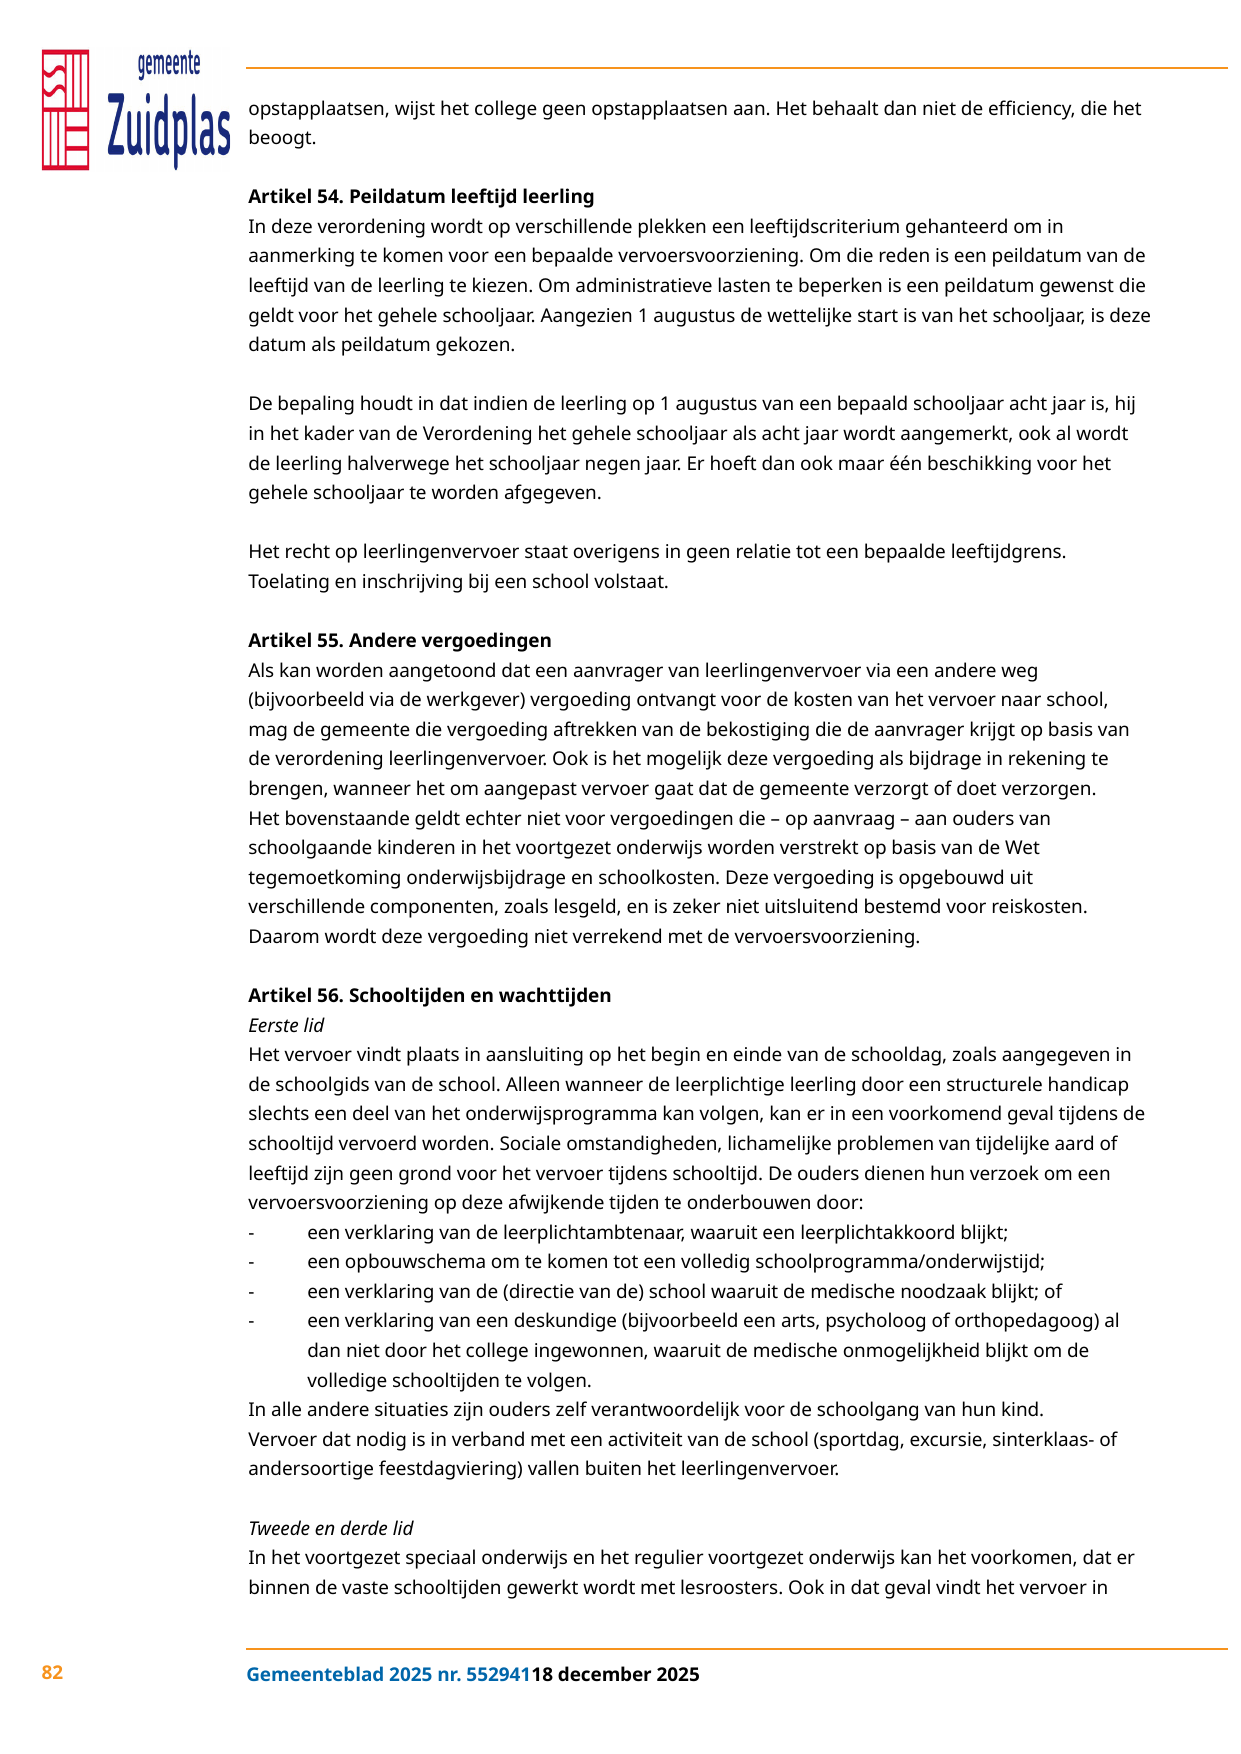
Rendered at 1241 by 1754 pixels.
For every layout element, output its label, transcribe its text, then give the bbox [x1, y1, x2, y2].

text Het bovenstaande geldt echter niet voor vergoedingen die – op aanvraag – aan ouders van schoolgaande kinderen in het voortgezet onderwijs worden verstrekt op basis van de Wet tegemoetkoming onderwijsbijdrage en schoolkosten. Deze vergoeding is opgebouwd uit verschillende componenten, zoals lesgeld, en is zeker niet uitsluitend bestemd voor reiskosten. Daarom wordt deze vergoeding niet verrekend met de vervoersvoorziening. [248, 805, 1152, 949]
text Als kan worden aangetoond dat een aanvrager van leerlingenvervoer via een andere weg (bijvoorbeeld via de werkgever) vergoeding ontvangt voor de kosten van het vervoer naar school, mag de gemeente die vergoeding aftrekken van de bekostiging die de aanvrager krijgt op basis van de verordening leerlingenvervoer. Ook is het mogelijk deze vergoeding als bijdrage in rekening te brengen, wanneer het om aangepast vervoer gaat dat de gemeente verzorgt of doet verzorgen. [248, 657, 1152, 801]
text opstapplaatsen, wijst het college geen opstapplaatsen aan. Het behaalt dan niet de efficiency, die het beoogt. [248, 95, 1152, 150]
picture [41, 47, 231, 172]
list een verklaring van de (directie van de) school waaruit de medische noodzaak blijkt; of [248, 1278, 1152, 1304]
text Tweede en derde lid [248, 1515, 1152, 1541]
list een verklaring van een deskundige (bijvoorbeeld een arts, psycholoog of orthopedagoog) al dan niet door het college ingewonnen, waaruit de medische onmogelijkheid blijkt om de volledige schooltijden te volgen. [248, 1308, 1152, 1393]
text Eerste lid [248, 1012, 1152, 1038]
text De bepaling houdt in dat indien de leerling op 1 augustus van een bepaald schooljaar acht jaar is, hij in het kader van de Verordening het gehele schooljaar als acht jaar wordt aangemerkt, ook al wordt de leerling halverwege het schooljaar negen jaar. Er hoeft dan ook maar één beschikking voor het gehele schooljaar te worden afgegeven. [248, 391, 1152, 505]
text In alle andere situaties zijn ouders zelf verantwoordelijk voor de schoolgang van hun kind. [248, 1396, 1152, 1422]
text In het voortgezet speciaal onderwijs en het regulier voortgezet onderwijs kan het voorkomen, dat er binnen de vaste schooltijden gewerkt wordt met lesroosters. Ook in dat geval vindt het vervoer in [248, 1544, 1152, 1600]
text Artikel 56. Schooltijden en wachttijden [248, 982, 1152, 1008]
text Vervoer dat nodig is in verband met een activiteit van de school (sportdag, excursie, sinterklaas- of andersoortige feestdagviering) vallen buiten het leerlingenvervoer. [248, 1426, 1152, 1481]
list een verklaring van de leerplichtambtenaar, waaruit een leerplichtakkoord blijkt; [248, 1219, 1152, 1245]
text Het vervoer vindt plaats in aansluiting op het begin en einde van de schooldag, zoals aangegeven in de schoolgids van de school. Alleen wanneer de leerplichtige leerling door een structurele handicap slechts een deel van het onderwijsprogramma kan volgen, kan er in een voorkomend geval tijdens de schooltijd vervoerd worden. Sociale omstandigheden, lichamelijke problemen van tijdelijke aard of leeftijd zijn geen grond voor het vervoer tijdens schooltijd. De ouders dienen hun verzoek om een vervoersvoorziening op deze afwijkende tijden te onderbouwen door: [248, 1041, 1152, 1215]
text Artikel 54. Peildatum leeftijd leerling [248, 183, 1152, 209]
text In deze verordening wordt op verschillende plekken een leeftijdscriterium gehanteerd om in aanmerking te komen voor een bepaalde vervoersvoorziening. Om die reden is een peildatum van de leeftijd van de leerling te kiezen. Om administratieve lasten te beperken is een peildatum gewenst die geldt voor het gehele schooljaar. Aangezien 1 augustus de wettelijke start is van het schooljaar, is deze datum als peildatum gekozen. [248, 213, 1152, 357]
list een opbouwschema om te komen tot een volledig schoolprogramma/onderwijstijd; [248, 1248, 1152, 1274]
text Het recht op leerlingenvervoer staat overigens in geen relatie tot een bepaalde leeftijdgrens. Toelating en inschrijving bij een school volstaat. [248, 538, 1152, 594]
text Artikel 55. Andere vergoedingen [248, 627, 1152, 653]
